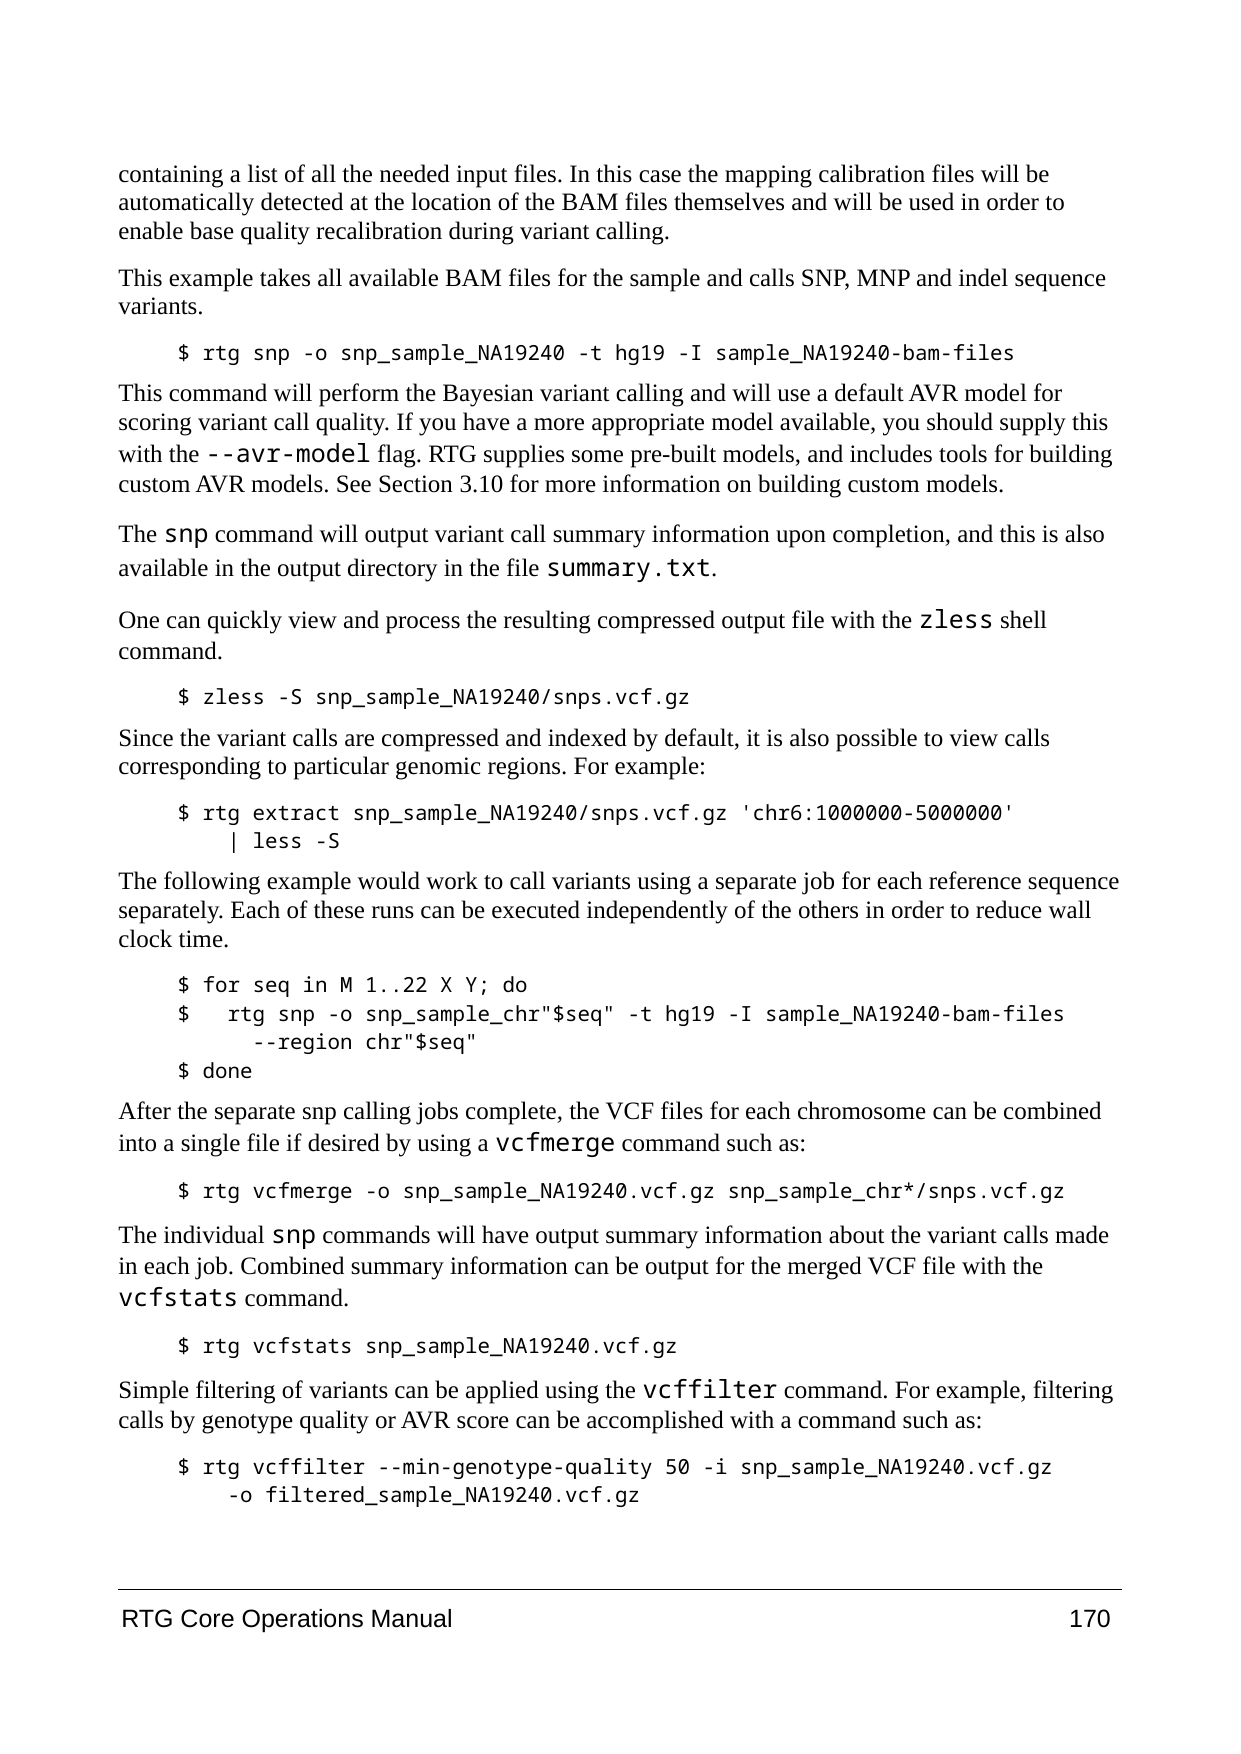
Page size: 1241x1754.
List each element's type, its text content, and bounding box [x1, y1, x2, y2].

text $ for seq in M 1..22 X Y; do [177, 970, 1122, 999]
text --region chr"$seq" [177, 1027, 1122, 1056]
text $ rtg vcfstats snp_sample_NA19240.vcf.gz [177, 1331, 1122, 1360]
text After the separate snp calling jobs complete, the VCF files for each chromosome can be combined into a single file if desired by using a vcfmerge command such as: [118, 1096, 1122, 1159]
text $ rtg vcffilter --min-genotype-quality 50 -i snp_sample_NA19240.vcf.gz [177, 1452, 1122, 1480]
text $ rtg snp -o snp_sample_chr"$seq" -t hg19 -I sample_NA19240-bam-files [177, 999, 1122, 1027]
text The snp command will output variant call summary information upon completion, and this is also available in the output directory in the file summary.txt. [118, 516, 1122, 584]
text $ done [177, 1056, 1122, 1084]
text Simple filtering of variants can be applied using the vcffilter command. For example, filtering calls by genotype quality or AVR score can be accomplished with a command such as: [118, 1371, 1122, 1434]
text The individual snp commands will have output summary information about the variant calls made in each job. Combined summary information can be output for the merged VCF file with the vcfstats command. [118, 1217, 1122, 1313]
text $ zless -S snp_sample_NA19240/snps.vcf.gz [177, 682, 1122, 711]
text This command will perform the Bayesian variant calling and will use a default AVR model for scoring variant call quality. If you have a more appropriate model available, you should supply this with the --avr-model flag. RTG supplies some pre-built models, and includes tools for building custom AVR models. See Section 3.10 for more information on building custom models. [118, 378, 1122, 498]
text $ rtg extract snp_sample_NA19240/snps.vcf.gz 'chr6:1000000-5000000' [177, 798, 1122, 826]
text Since the variant calls are compressed and indexed by default, it is also possible to view calls corresponding to particular genomic regions. For example: [118, 723, 1122, 780]
text The following example would work to call variants using a separate job for each reference sequence separately. Each of these runs can be executed independently of the others in order to reduce wall clock time. [118, 866, 1122, 953]
text $ rtg vcfmerge -o snp_sample_NA19240.vcf.gz snp_sample_chr*/snps.vcf.gz [177, 1176, 1122, 1205]
text $ rtg snp -o snp_sample_NA19240 -t hg19 -I sample_NA19240-bam-files [177, 338, 1122, 366]
text This example takes all available BAM files for the sample and calls SNP, MNP and indel sequence variants. [118, 263, 1122, 320]
text -o filtered_sample_NA19240.vcf.gz [177, 1480, 1122, 1509]
text | less -S [177, 826, 1122, 855]
text containing a list of all the needed input files. In this case the mapping calibration files will be automatically detected at the location of the BAM files themselves and will be used in order to enable base quality recalibration during variant calling. [118, 159, 1122, 245]
text One can quickly view and process the resulting compressed output file with the zless shell command. [118, 602, 1122, 665]
